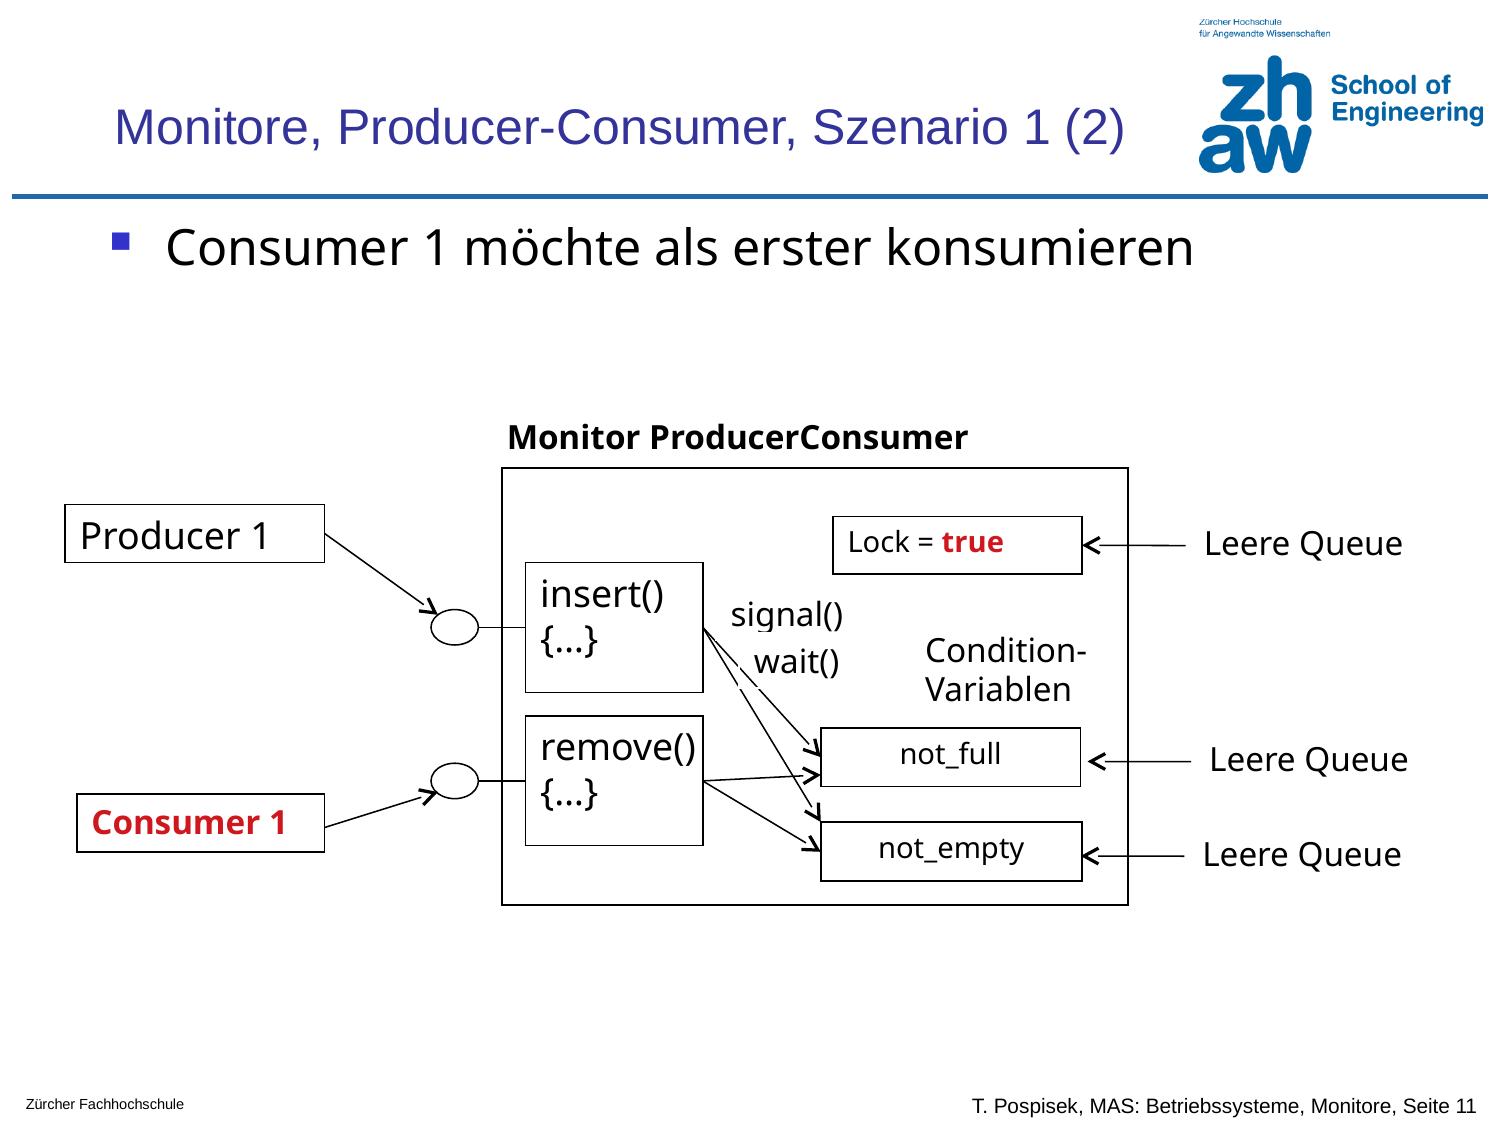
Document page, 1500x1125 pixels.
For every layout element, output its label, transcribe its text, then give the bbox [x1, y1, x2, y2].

text_box Monitor ProducerConsumer [492, 408, 984, 464]
text_box Leere Queue [1187, 825, 1418, 881]
text_box Consumer 1 [76, 794, 325, 852]
text_box [430, 609, 479, 646]
picture [1199, 19, 1483, 173]
text_box not_full [820, 727, 1081, 787]
text_box Leere Queue [1194, 731, 1425, 786]
text_box insert() {…} [525, 562, 703, 693]
text_box Lock = true [832, 516, 1082, 575]
text_box Condition- Variablen [910, 621, 1103, 716]
text_box not_empty [820, 822, 1082, 882]
text_box Producer 1 [64, 504, 325, 563]
text_box [718, 641, 739, 664]
text_box [501, 467, 1128, 905]
text_box wait() [739, 633, 855, 688]
text_box [713, 641, 739, 683]
text_box remove() {…} [525, 715, 703, 846]
text_box Leere Queue [1188, 515, 1419, 570]
text_box [430, 763, 479, 799]
text_box [501, 628, 790, 780]
title Monitore, Producer-Consumer, Szenario 1 (2) [99, 50, 1379, 163]
text_box Consumer 1 möchte als erster konsumieren [94, 207, 1211, 283]
text_box signal() [715, 585, 859, 641]
